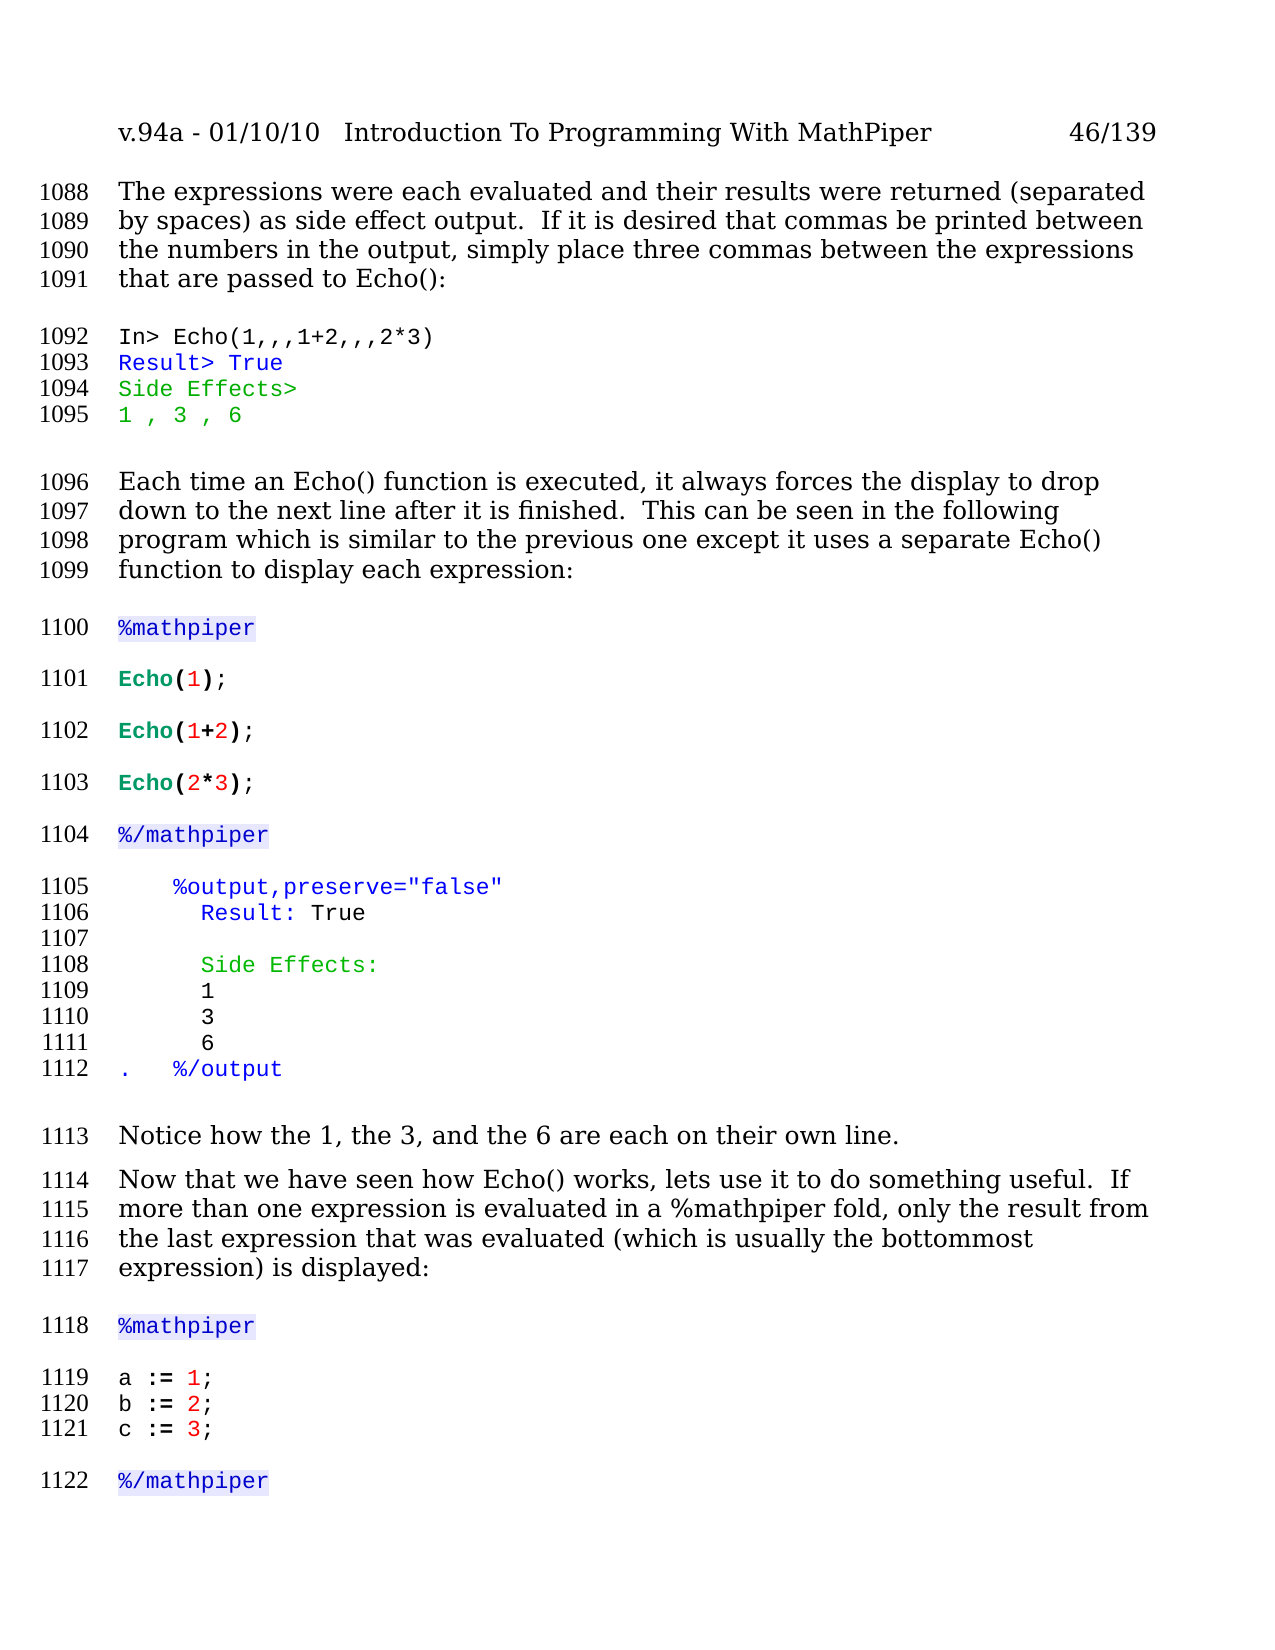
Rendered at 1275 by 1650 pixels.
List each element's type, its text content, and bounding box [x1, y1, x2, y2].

text %/mathpiper [118, 1470, 1157, 1496]
text %output,preserve="false" [118, 875, 1157, 901]
text c := 3; [118, 1418, 1157, 1444]
text . %/output [118, 1057, 1157, 1083]
text Echo(2*3); [118, 772, 1157, 797]
text Result> True [118, 351, 1157, 377]
text Side Effects: [118, 953, 1157, 979]
text The expressions were each evaluated and their results were returned (separated by spaces) as side effect output. If it is desired that commas be printed between the numbers in the output, simply place three commas between the expressions that are passed to Echo(): [118, 177, 1157, 293]
text 1 , 3 , 6 [118, 403, 1157, 429]
text Echo(1); [118, 668, 1157, 694]
text a := 1; [118, 1366, 1157, 1392]
text 3 [118, 1005, 1157, 1031]
text %mathpiper [118, 616, 1157, 642]
text 6 [118, 1031, 1157, 1057]
text Echo(1+2); [118, 720, 1157, 746]
text Result: True [118, 901, 1157, 927]
text 1 [118, 979, 1157, 1005]
text %mathpiper [118, 1314, 1157, 1340]
text Each time an Echo() function is executed, it always forces the display to drop down to the next line after it is finished. This can be seen in the following program which is similar to the previous one except it uses a separate Echo() function to display each expression: [118, 467, 1157, 584]
text Now that we have seen how Echo() works, lets use it to do something useful. If more than one expression is evaluated in a %mathpiper fold, only the result from the last expression that was evaluated (which is usually the bottommost expression) is displayed: [118, 1165, 1157, 1282]
text b := 2; [118, 1392, 1157, 1418]
text Side Effects> [118, 377, 1157, 403]
text %/mathpiper [118, 823, 1157, 849]
text Notice how the 1, the 3, and the 6 are each on their own line. [118, 1121, 1157, 1150]
text In> Echo(1,,,1+2,,,2*3) [118, 325, 1157, 351]
